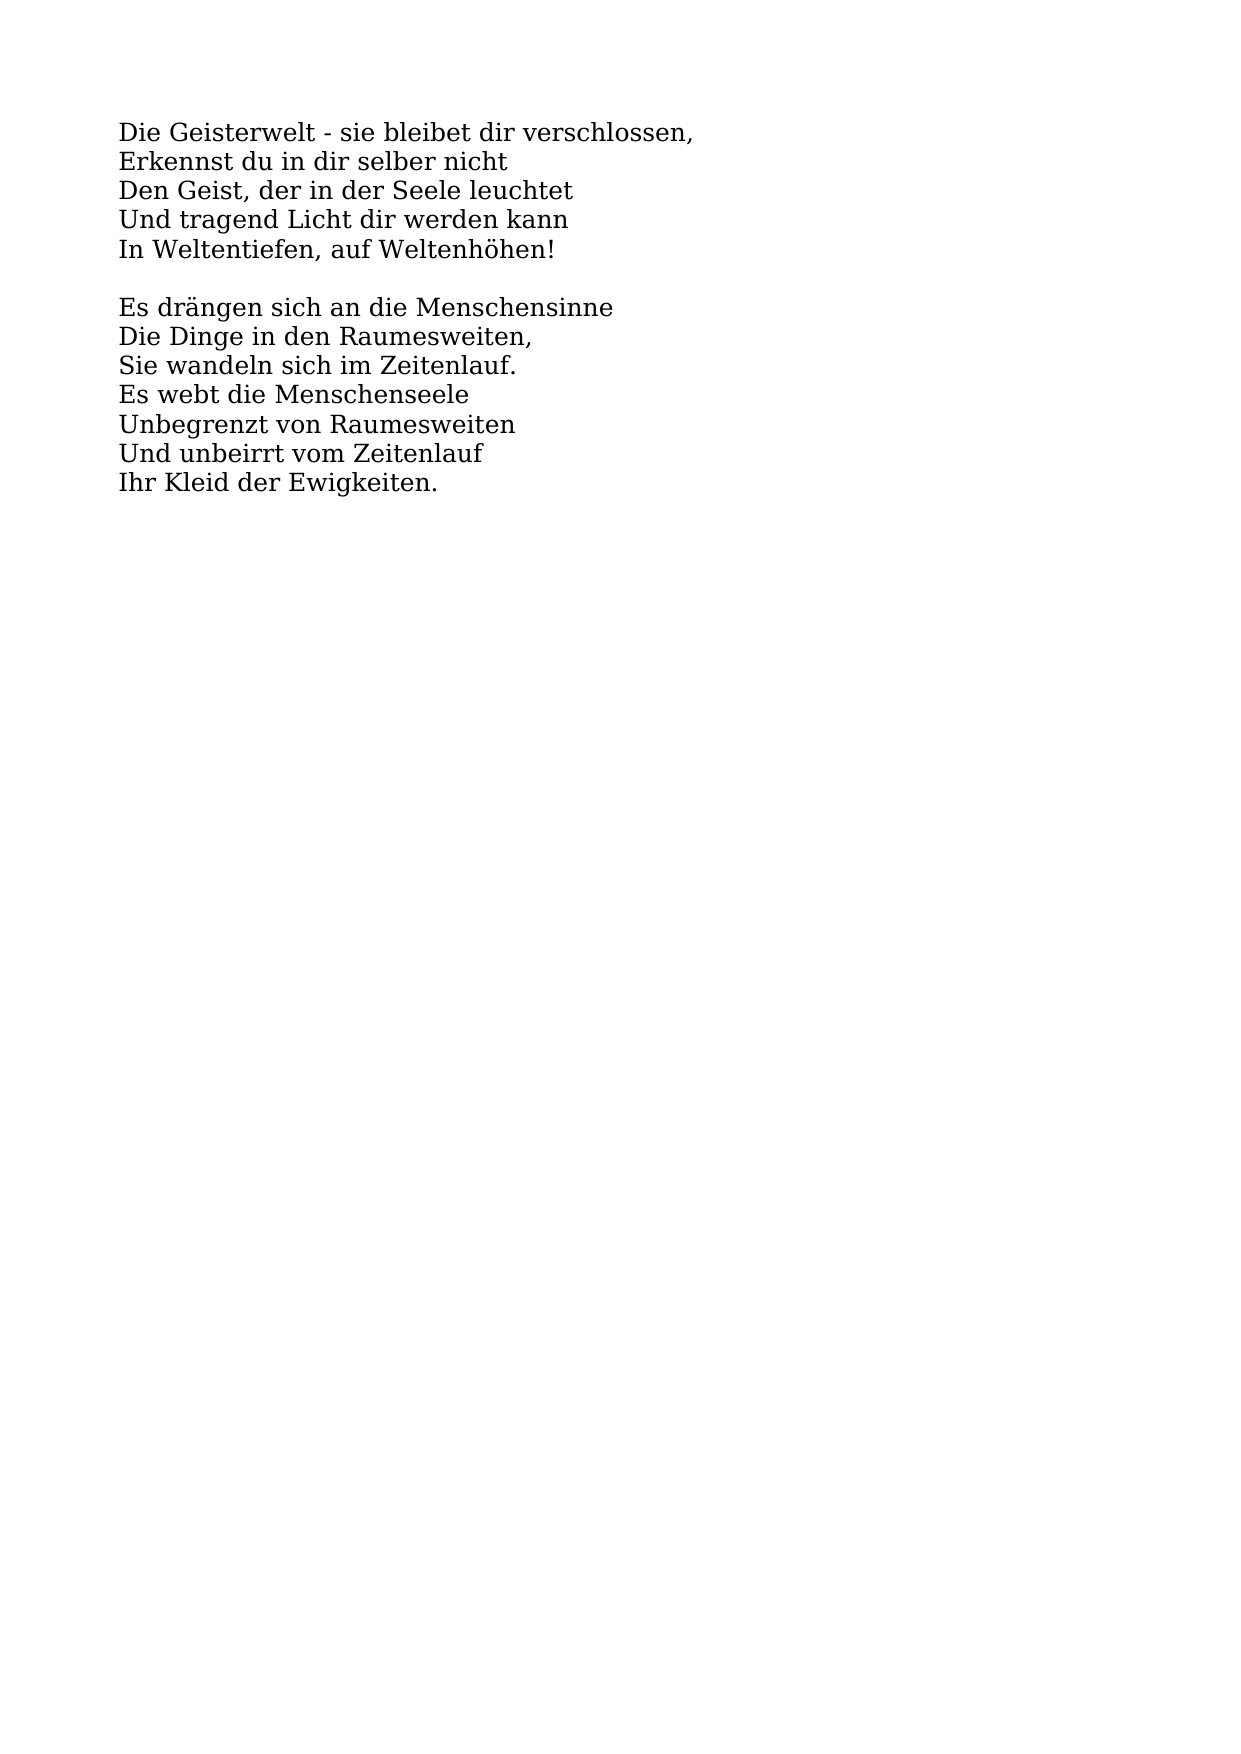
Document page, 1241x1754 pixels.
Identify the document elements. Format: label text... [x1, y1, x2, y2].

text Und tragend Licht dir werden kann [118, 206, 1122, 235]
text Ihr Kleid der Ewigkeiten. [118, 468, 1122, 497]
text In Weltentiefen, auf Weltenhöhen! [118, 235, 1122, 264]
text Erkennst du in dir selber nicht [118, 147, 1122, 176]
text Die Geisterwelt - sie bleibet dir verschlossen, [118, 118, 1122, 147]
text Den Geist, der in der Seele leuchtet [118, 176, 1122, 206]
text Es webt die Menschenseele [118, 381, 1122, 410]
text Und unbeirrt vom Zeitenlauf [118, 439, 1122, 468]
text Unbegrenzt von Raumesweiten [118, 410, 1122, 439]
text Die Dinge in den Raumesweiten, [118, 322, 1122, 351]
text Sie wandeln sich im Zeitenlauf. [118, 351, 1122, 381]
text Es drängen sich an die Menschensinne [118, 293, 1122, 322]
